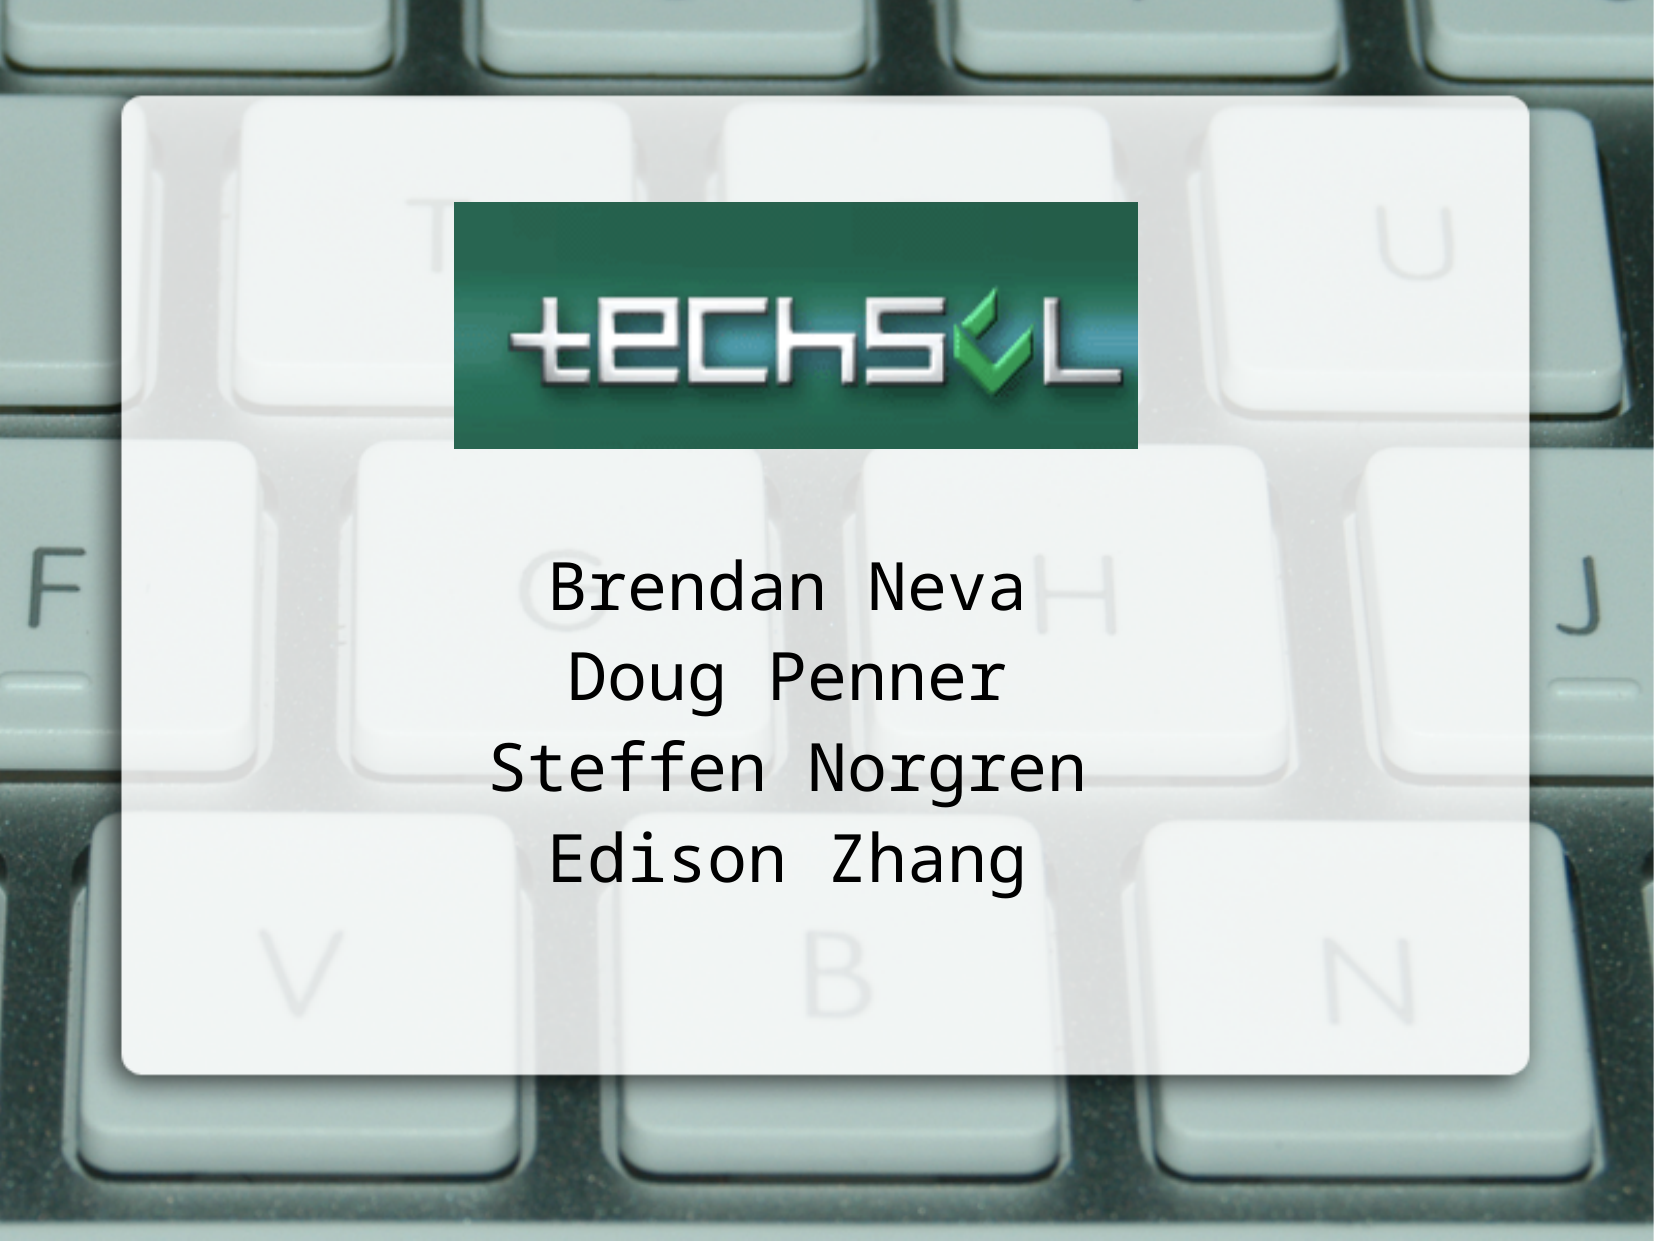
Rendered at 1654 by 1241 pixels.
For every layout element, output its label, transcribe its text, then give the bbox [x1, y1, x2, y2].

picture [0, 0, 1654, 1241]
text_box Brendan Neva Doug Penner Steffen Norgren Edison Zhang [472, 531, 1106, 857]
